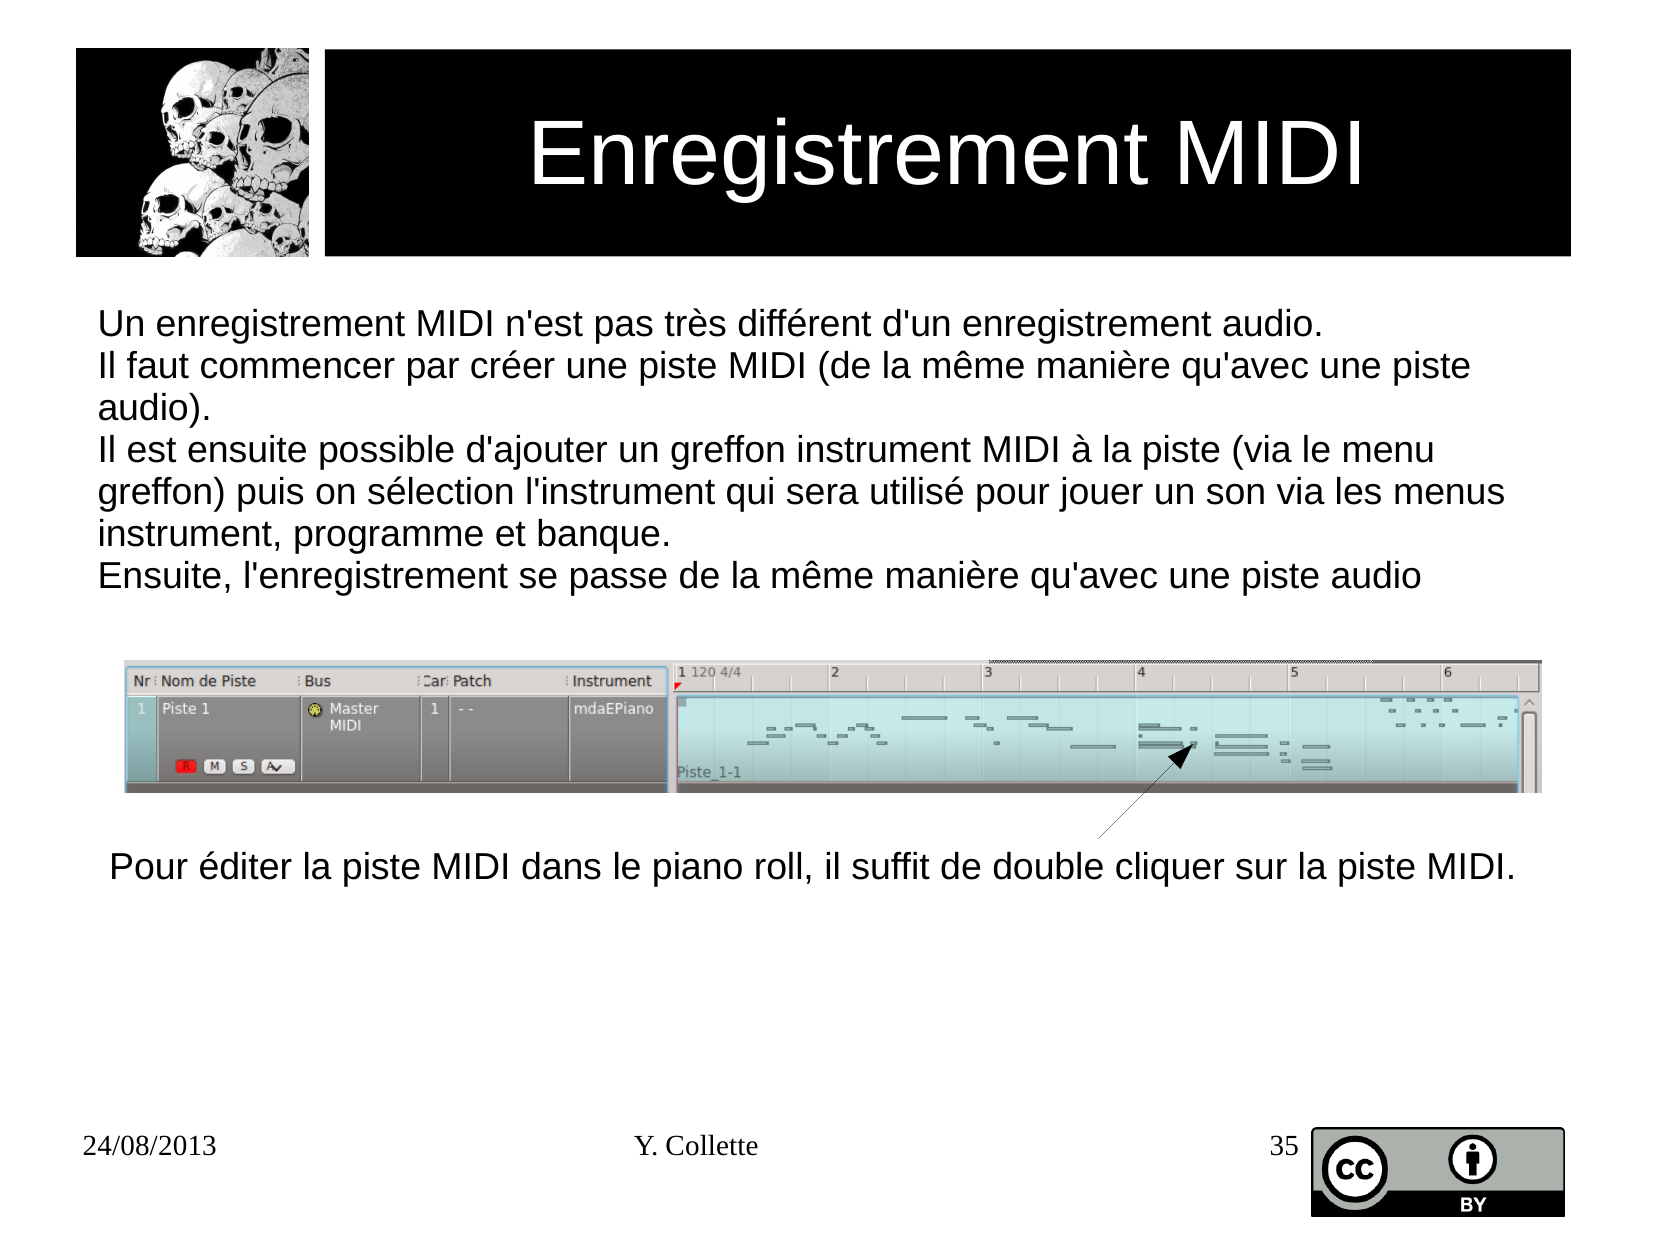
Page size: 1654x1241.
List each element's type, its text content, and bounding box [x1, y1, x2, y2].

picture [76, 48, 309, 257]
text_box Un enregistrement MIDI n'est pas très différent d'un enregistrement audio. Il faut commencer par créer une piste MIDI (de la même manière qu'avec une piste audio). Il est ensuite possible d'ajouter un greffon instrument MIDI à la piste (via le menu greffon) puis on sélection l'instrument qui sera utilisé pour jouer un son via les menus instrument, programme et banque. Ensuite, l'enregistrement se passe de la même manière qu'avec une piste audio [82, 295, 1571, 605]
text_box Pour éditer la piste MIDI dans le piano roll, il suffit de double cliquer sur la piste MIDI. [94, 838, 1536, 896]
picture [124, 660, 1542, 794]
picture [1311, 1127, 1565, 1217]
title Enregistrement MIDI [324, 49, 1571, 257]
